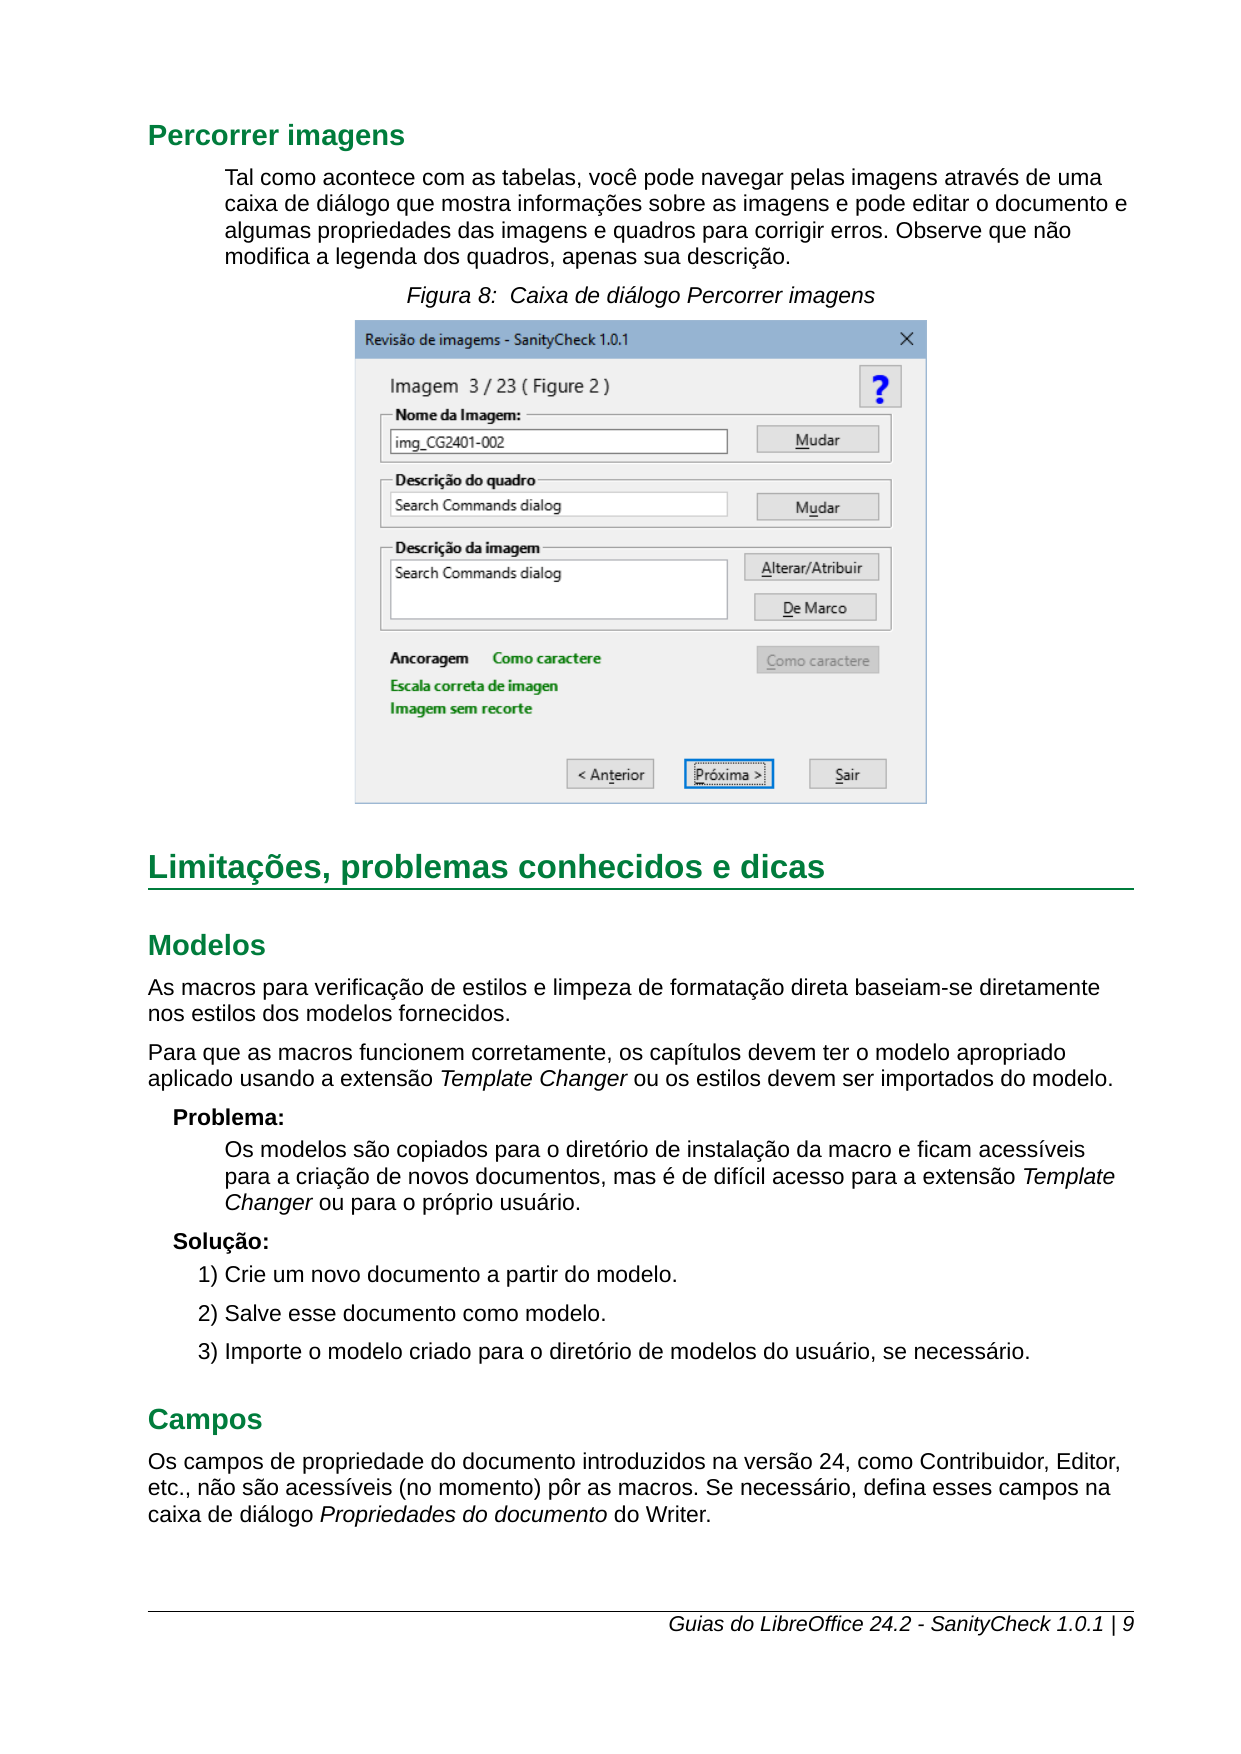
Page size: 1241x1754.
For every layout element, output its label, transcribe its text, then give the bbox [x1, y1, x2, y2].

list Crie um novo documento a partir do modelo. [224, 1261, 1134, 1287]
list Importe o modelo criado para o diretório de modelos do usuário, se necessário. [224, 1338, 1134, 1365]
subtitle Modelos [148, 927, 1134, 961]
text Os campos de propriedade do documento introduzidos na versão 24, como Contribuidor, Editor, etc., não são acessíveis (no momento) pôr as macros. Se necessário, defina esses campos na caixa de diálogo Propriedades do documento do Writer. [148, 1448, 1134, 1527]
text Solução: [173, 1228, 1134, 1254]
text Figura 8: Caixa de diálogo Percorrer imagens [354, 282, 927, 308]
text Tal como acontece com as tabelas, você pode navegar pelas imagens através de uma caixa de diálogo que mostra informações sobre as imagens e pode editar o documento e algumas propriedades das imagens e quadros para corrigir erros. Observe que não modifica a legenda dos quadros, apenas sua descrição. [224, 164, 1134, 269]
text Os modelos são copiados para o diretório de instalação da macro e ficam acessíveis para a criação de novos documentos, mas é de difícil acesso para a extensão Template Changer ou para o próprio usuário. [224, 1136, 1134, 1216]
text Problema: [173, 1104, 1134, 1130]
picture [354, 320, 927, 804]
list Salve esse documento como modelo. [224, 1299, 1134, 1326]
list Para que as macros funcionem corretamente, os capítulos devem ter o modelo apropriado aplicado usando a extensão Template Changer ou os estilos devem ser importados do modelo. [148, 1039, 1134, 1091]
subtitle Limitações, problemas conhecidos e dicas [148, 847, 1134, 888]
text As macros para verificação de estilos e limpeza de formatação direta baseiam-se diretamente nos estilos dos modelos fornecidos. [148, 973, 1134, 1026]
subtitle Campos [148, 1402, 1134, 1436]
subtitle Percorrer imagens [148, 118, 1134, 152]
